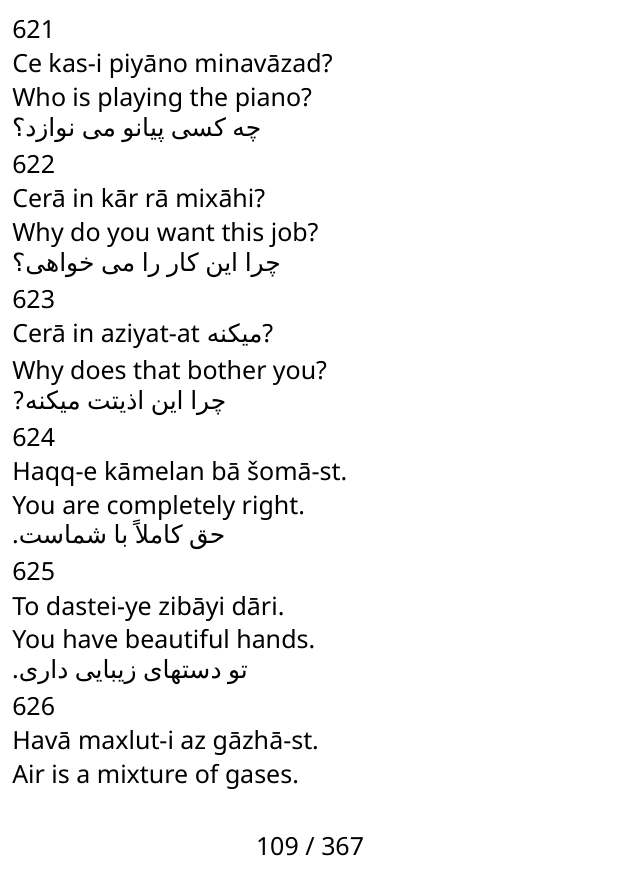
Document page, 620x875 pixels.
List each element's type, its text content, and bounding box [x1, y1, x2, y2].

text 622 [12, 147, 607, 181]
text 625 [12, 554, 607, 588]
text Havā maxlut-i az gāzhā-st. [12, 723, 607, 757]
text Why do you want this job? [12, 215, 607, 249]
text 623 [12, 282, 607, 316]
text چرا این کار را می خواهی؟ [12, 249, 607, 282]
text Air is a mixture of gases. [12, 757, 607, 791]
text Why does that bother you? [12, 353, 607, 387]
text Haqq-e kāmelan bā šomā-st. [12, 453, 607, 487]
text Who is playing the piano? [12, 80, 607, 114]
text 626 [12, 689, 607, 723]
text چه کسی پیانو می نوازد؟ [12, 114, 607, 147]
text 624 [12, 419, 607, 453]
text Cerā in kār rā mi‌xāhi? [12, 181, 607, 215]
text Ce kas-i piyāno mi‌navāzad? [12, 46, 607, 80]
text چرا این اذیتت میکنه? [12, 387, 607, 419]
text You are completely right. [12, 487, 607, 521]
text Cerā in aziyat-at میکنه? [12, 316, 607, 353]
text حق کاملاً با شماست. [12, 521, 607, 554]
text تو دستهای زیبایی داری. [12, 656, 607, 689]
text You have beautiful hands. [12, 622, 607, 656]
text 621 [12, 12, 607, 46]
text To daste‌i-ye zibāyi dāri. [12, 588, 607, 622]
